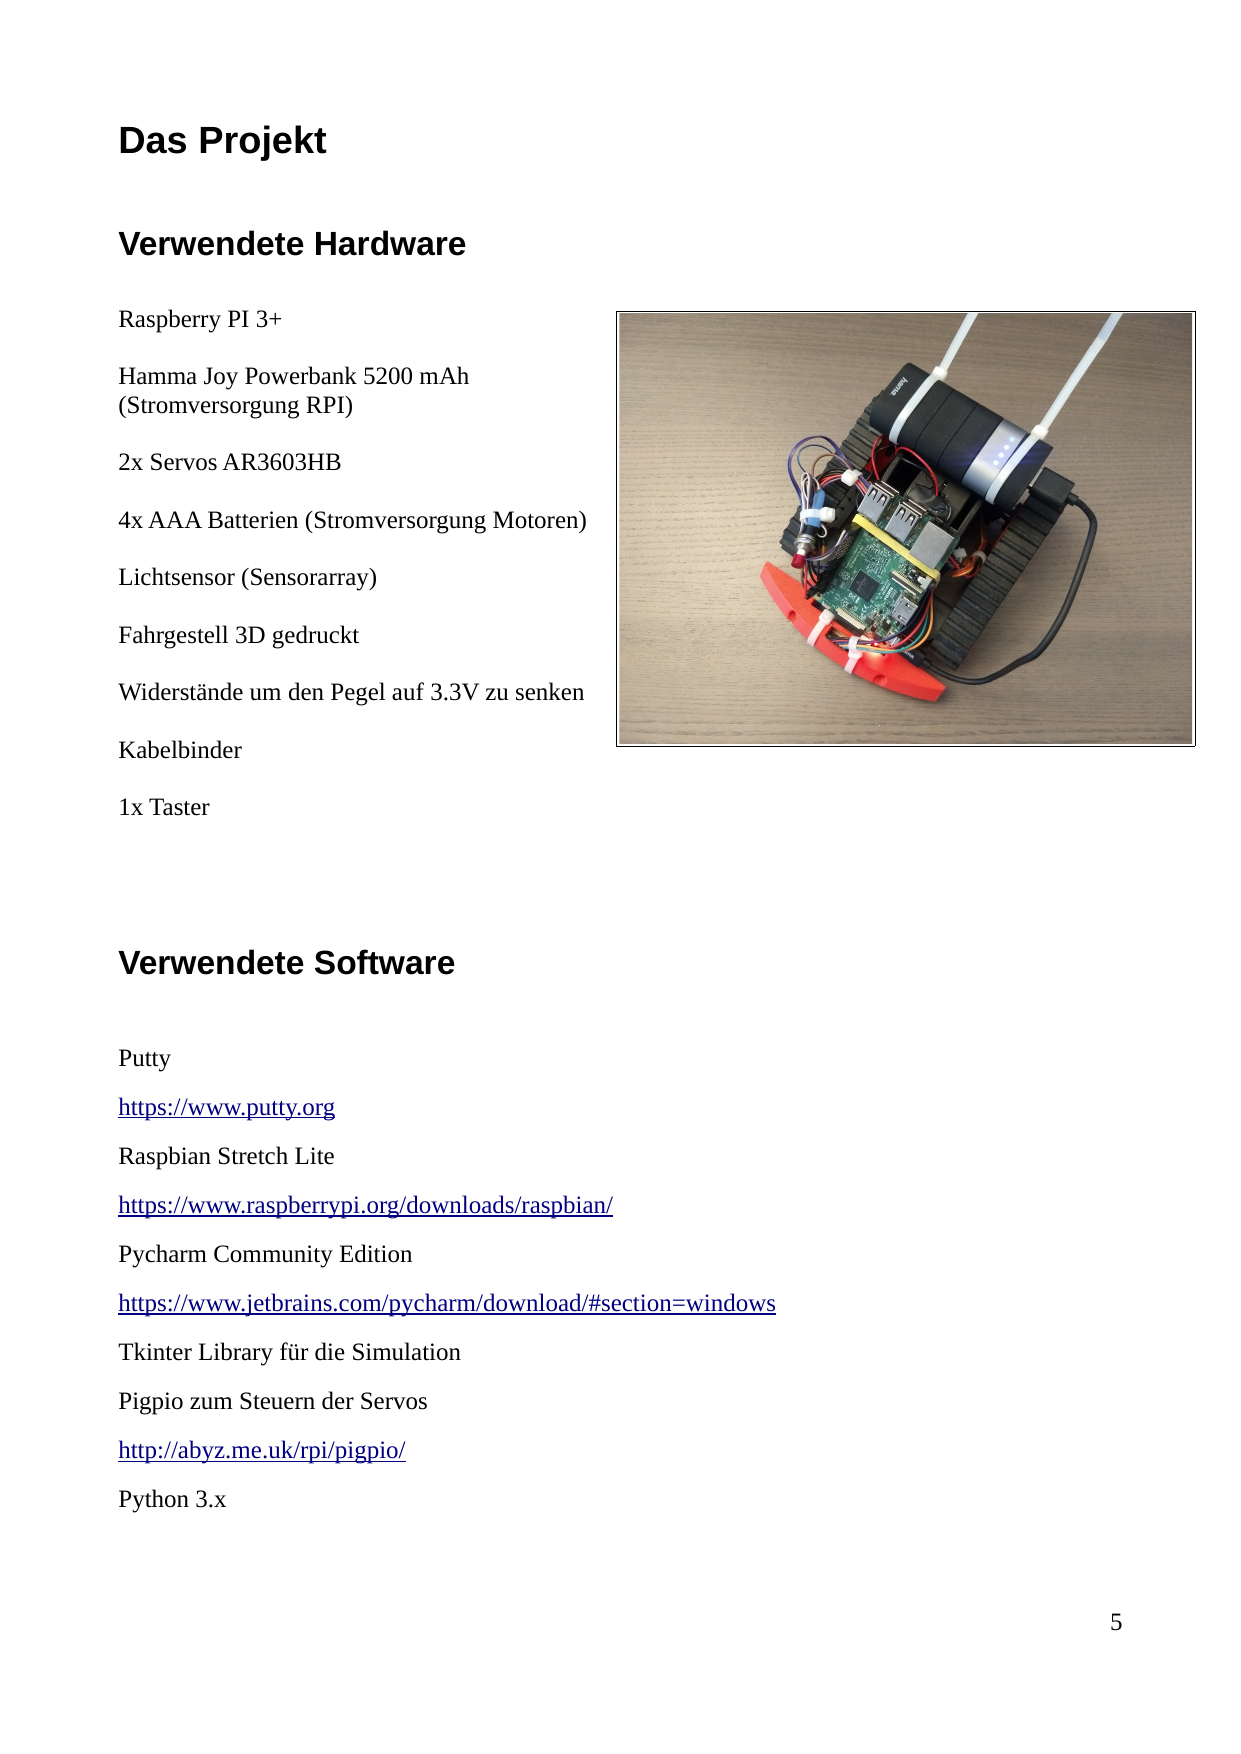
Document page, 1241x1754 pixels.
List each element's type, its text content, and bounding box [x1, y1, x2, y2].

text https://www.putty.org [118, 1092, 1122, 1121]
text http://abyz.me.uk/rpi/pigpio/ [118, 1436, 1122, 1464]
text Tkinter Library für die Simulation [118, 1337, 1122, 1366]
text https://www.jetbrains.com/pycharm/download/#section=windows [118, 1288, 1122, 1317]
text Python 3.x [118, 1484, 1122, 1513]
picture [619, 313, 1193, 744]
text 4x AAA Batterien (Stromversorgung Motoren) [118, 505, 616, 534]
text https://www.raspberrypi.org/downloads/raspbian/ [118, 1190, 1122, 1219]
text Widerstände um den Pegel auf 3.3V zu senken [118, 677, 616, 706]
text 1x Taster [118, 792, 1122, 821]
subtitle Verwendete Software [118, 943, 1122, 981]
subtitle Das Projekt [118, 118, 1122, 162]
text Putty [118, 1043, 1122, 1072]
text Pigpio zum Steuern der Servos [118, 1386, 1122, 1415]
text Raspberry PI 3+ [118, 304, 1122, 332]
subtitle Verwendete Hardware [118, 224, 1122, 262]
text Raspbian Stretch Lite [118, 1141, 1122, 1170]
text Fahrgestell 3D gedruckt [118, 620, 616, 649]
text Pycharm Community Edition [118, 1239, 1122, 1268]
text Lichtsensor (Sensorarray) [118, 562, 616, 591]
text 2x Servos AR3603HB [118, 447, 616, 476]
text Hamma Joy Powerbank 5200 mAh (Stromversorgung RPI) [118, 361, 616, 419]
text Kabelbinder [118, 735, 1122, 764]
